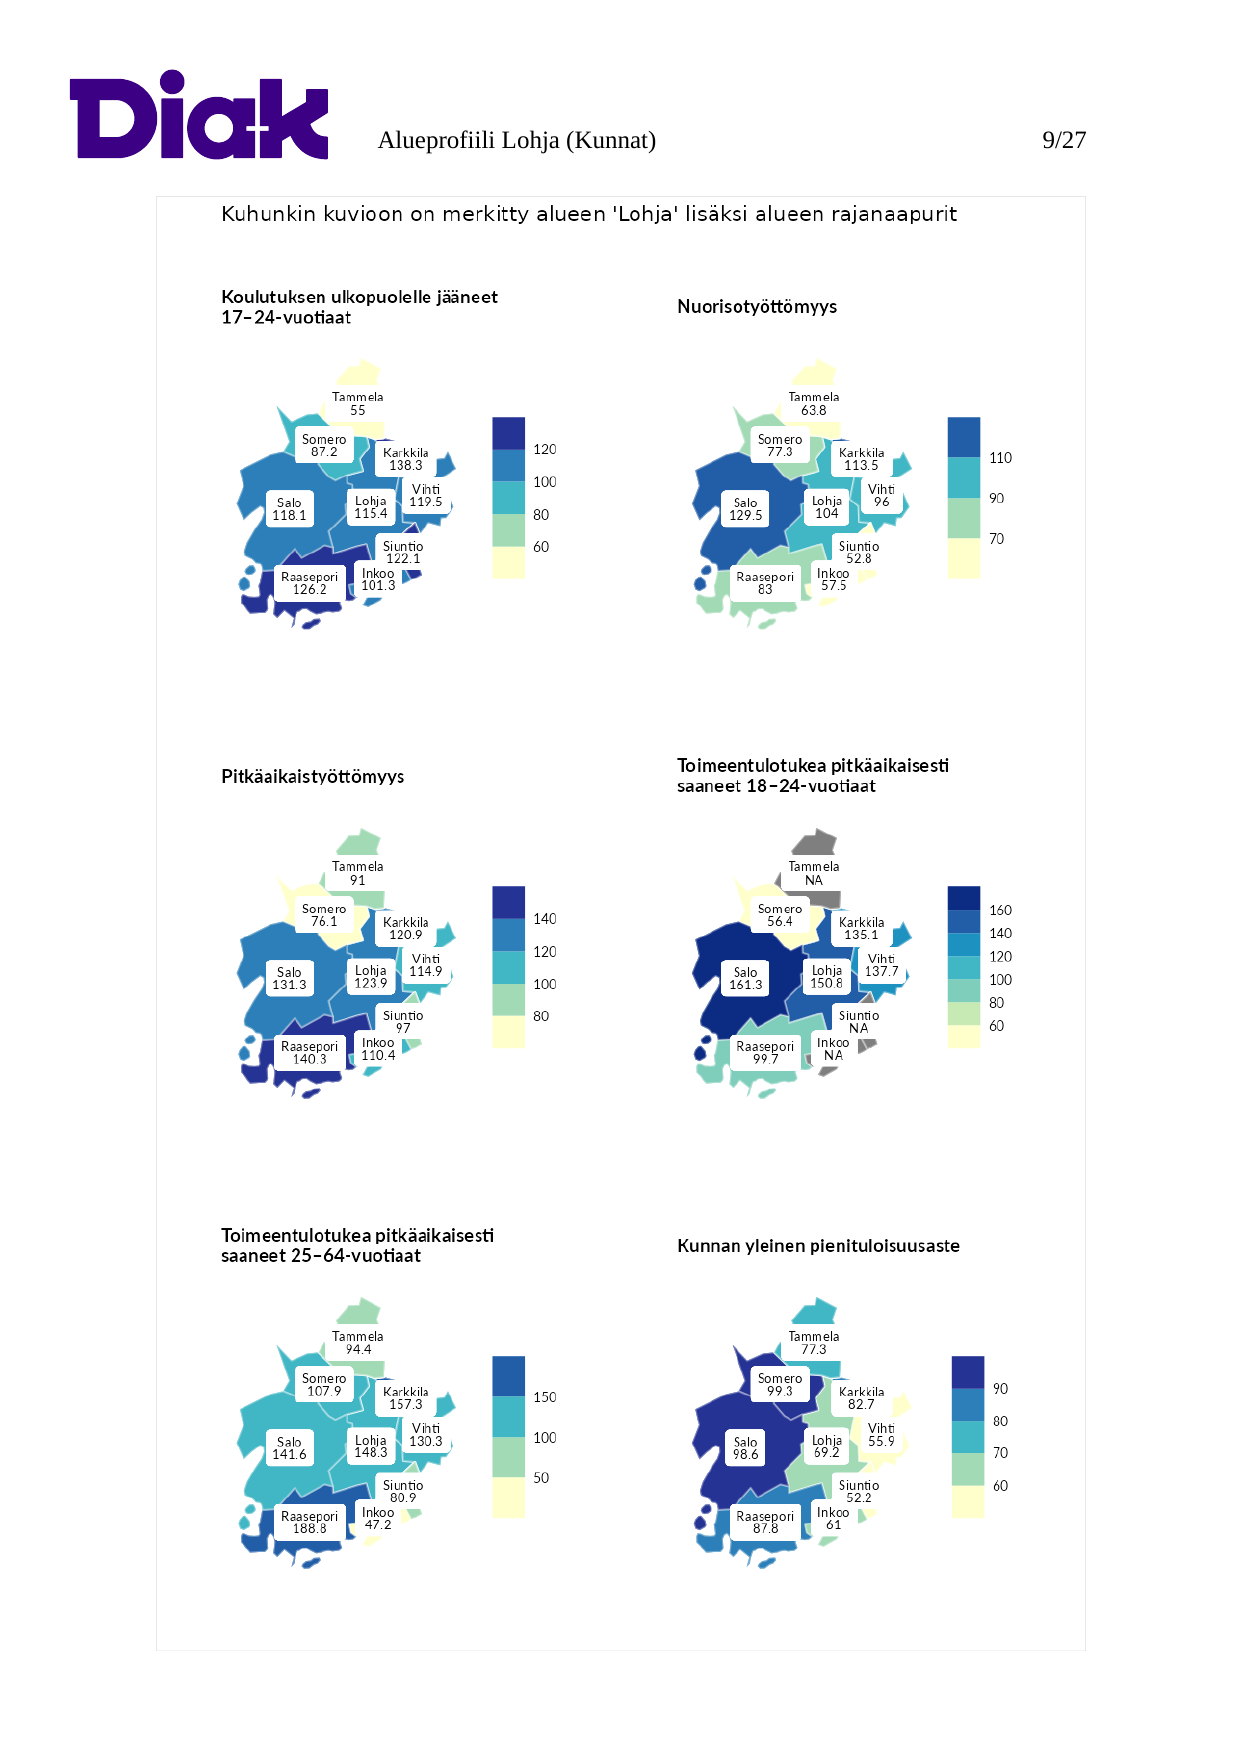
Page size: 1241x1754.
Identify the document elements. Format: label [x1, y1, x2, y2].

picture [61, 196, 1179, 1651]
